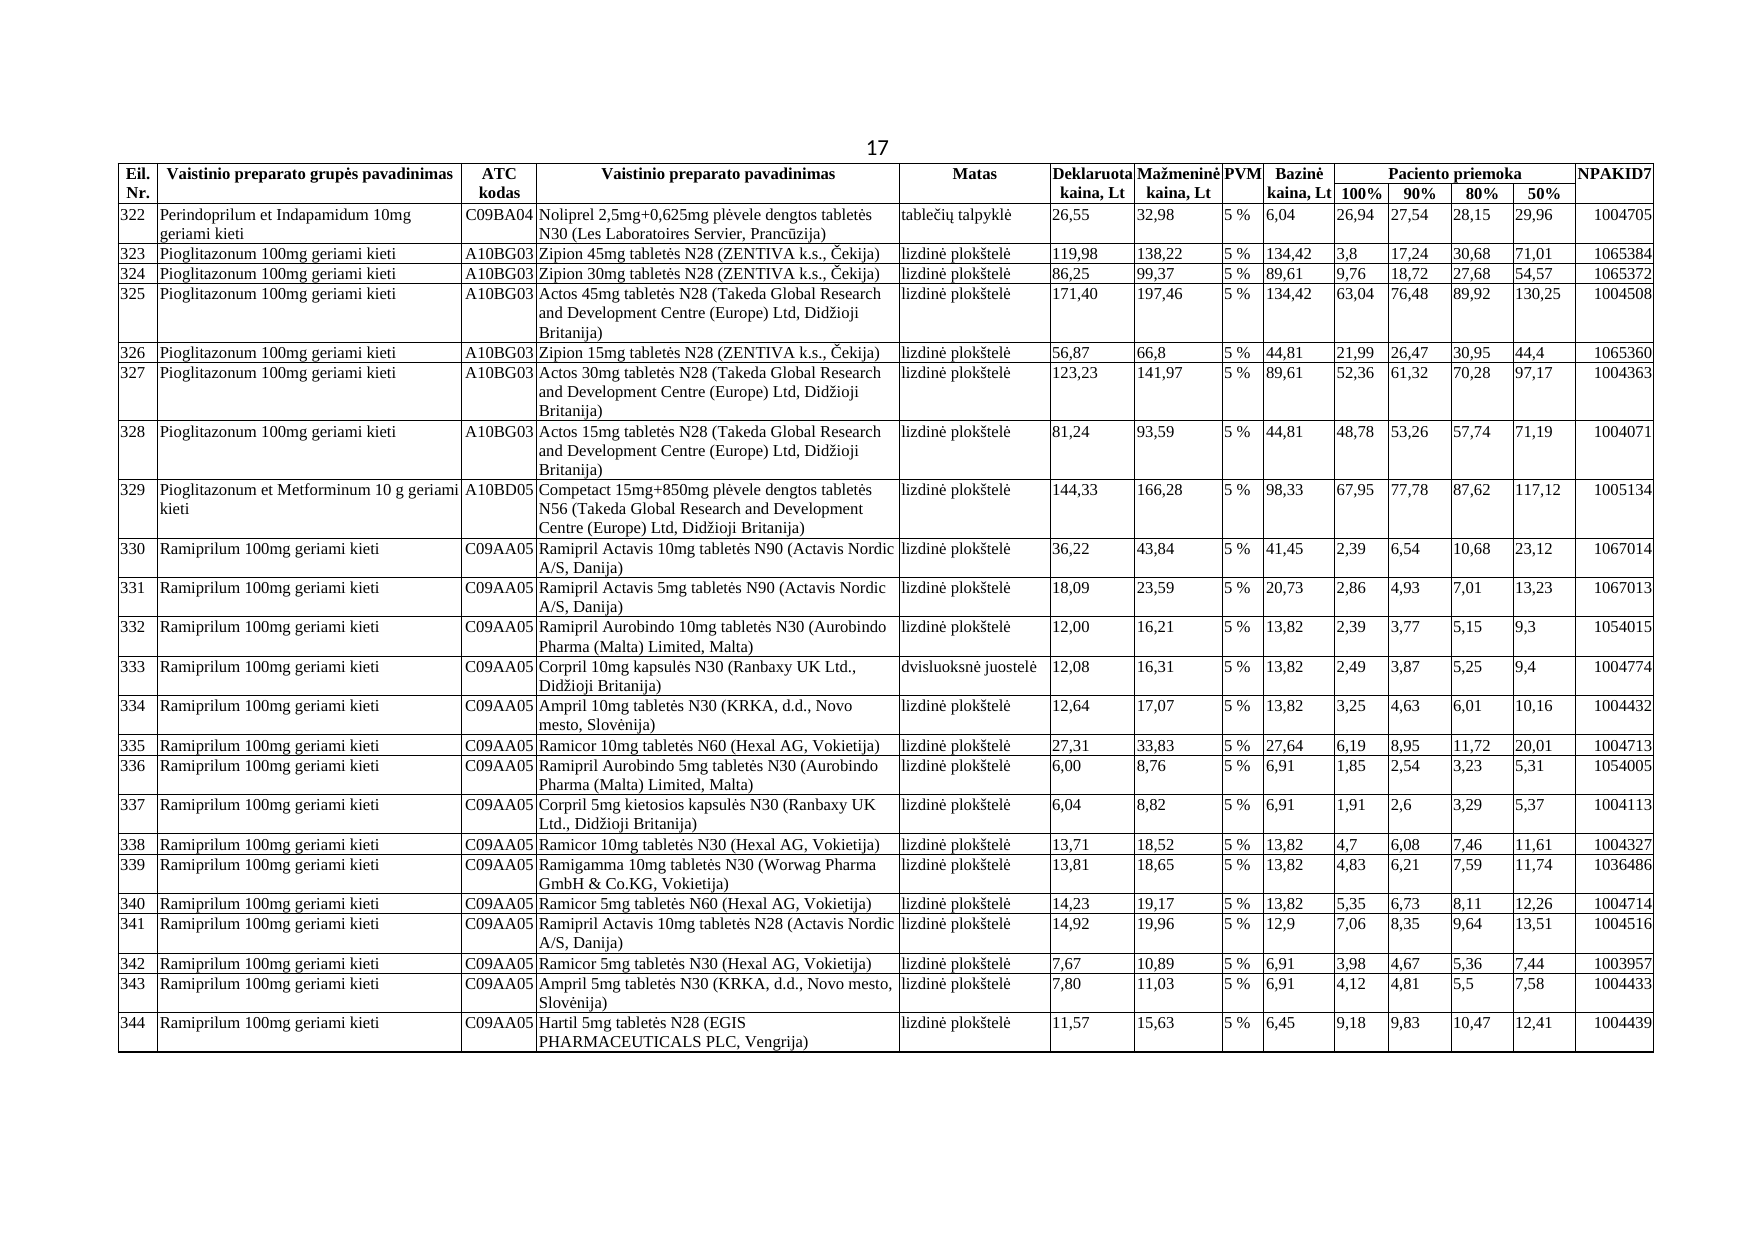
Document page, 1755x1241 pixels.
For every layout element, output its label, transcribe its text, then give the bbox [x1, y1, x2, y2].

table_cell lizdinė plokštelė [900, 795, 1050, 833]
table_cell 6,91 [1264, 954, 1334, 973]
table_cell Ramicor 10mg tabletės N30 (Hexal AG, Vokietija) [537, 834, 899, 853]
table_cell 123,23 [1051, 363, 1134, 420]
table_cell Ramipril Actavis 10mg tabletės N90 (Actavis Nordic A/S, Danija) [537, 539, 899, 577]
table_cell 117,12 [1514, 480, 1575, 537]
table_cell 1065384 [1576, 244, 1653, 263]
table_cell 12,9 [1264, 914, 1334, 952]
table_cell 8,95 [1389, 735, 1451, 754]
table_cell 89,92 [1452, 284, 1513, 342]
table_cell dvisluoksnė juostelė [900, 657, 1050, 695]
table_cell Noliprel 2,5mg+0,625mg plėvele dengtos tabletės N30 (Les Laboratoires Servier, Prancūzija) [537, 204, 899, 243]
table_cell 9,3 [1514, 617, 1575, 656]
table_cell lizdinė plokštelė [900, 735, 1050, 754]
table_cell 5 % [1223, 894, 1263, 913]
table_cell 13,82 [1264, 696, 1334, 734]
table_cell 7,46 [1452, 834, 1513, 853]
table_header Vaistinio preparato pavadinimas [537, 164, 899, 203]
table_cell 6,45 [1264, 1013, 1334, 1051]
table_cell lizdinė plokštelė [900, 421, 1050, 479]
table_cell 4,93 [1389, 578, 1451, 616]
table_cell 26,94 [1335, 204, 1388, 243]
table_cell Ramigamma 10mg tabletės N30 (Worwag Pharma GmbH & Co.KG, Vokietija) [537, 855, 899, 893]
table_cell 6,19 [1335, 735, 1388, 754]
table_cell 11,72 [1452, 735, 1513, 754]
table_cell 5 % [1223, 974, 1263, 1012]
table_cell C09AA05 [462, 974, 536, 1012]
table_cell C09AA05 [462, 954, 536, 973]
table_cell 1004439 [1576, 1013, 1653, 1051]
table_cell lizdinė plokštelė [900, 855, 1050, 893]
table_cell 4,81 [1389, 974, 1451, 1012]
table_cell Ramiprilum 100mg geriami kieti [158, 855, 461, 893]
table_cell 1004432 [1576, 696, 1653, 734]
table_cell 339 [119, 855, 157, 893]
table_cell 141,97 [1135, 363, 1222, 420]
table_cell 9,4 [1514, 657, 1575, 695]
table_cell 1036486 [1576, 855, 1653, 893]
table_cell lizdinė plokštelė [900, 363, 1050, 420]
table_cell Hartil 5mg tabletės N28 (EGIS PHARMACEUTICALS PLC, Vengrija) [537, 1013, 899, 1051]
table_cell 1004705 [1576, 204, 1653, 243]
table_cell 77,78 [1389, 480, 1451, 537]
table_cell 323 [119, 244, 157, 263]
table_cell Ramiprilum 100mg geriami kieti [158, 617, 461, 656]
table_cell 18,65 [1135, 855, 1222, 893]
table_cell 27,68 [1452, 264, 1513, 283]
table_cell 328 [119, 421, 157, 479]
table_cell 18,09 [1051, 578, 1134, 616]
table_cell C09AA05 [462, 617, 536, 656]
table_cell 10,16 [1514, 696, 1575, 734]
table_cell Pioglitazonum 100mg geriami kieti [158, 244, 461, 263]
table_cell 13,23 [1514, 578, 1575, 616]
table_cell 5 % [1223, 480, 1263, 537]
table_cell 17,24 [1389, 244, 1451, 263]
table_cell 343 [119, 974, 157, 1012]
table_cell 20,73 [1264, 578, 1334, 616]
table_cell 89,61 [1264, 264, 1334, 283]
table_cell 12,26 [1514, 894, 1575, 913]
table_cell 3,29 [1452, 795, 1513, 833]
table_cell 11,74 [1514, 855, 1575, 893]
table_cell 1005134 [1576, 480, 1653, 537]
table_cell 6,91 [1264, 756, 1334, 794]
table_cell A10BG03 [462, 421, 536, 479]
table_cell Ramiprilum 100mg geriami kieti [158, 696, 461, 734]
table_cell Zipion 45mg tabletės N28 (ZENTIVA k.s., Čekija) [537, 244, 899, 263]
table_cell 27,31 [1051, 735, 1134, 754]
table_cell 171,40 [1051, 284, 1134, 342]
table_cell lizdinė plokštelė [900, 914, 1050, 952]
table_cell 1004363 [1576, 363, 1653, 420]
table_cell 18,52 [1135, 834, 1222, 853]
table_cell 5,25 [1452, 657, 1513, 695]
table_cell 6,54 [1389, 539, 1451, 577]
table_cell C09AA05 [462, 855, 536, 893]
table_cell 332 [119, 617, 157, 656]
table_cell 8,76 [1135, 756, 1222, 794]
table_cell 1054015 [1576, 617, 1653, 656]
table_cell 14,23 [1051, 894, 1134, 913]
table_cell 5 % [1223, 284, 1263, 342]
table_cell Ramiprilum 100mg geriami kieti [158, 914, 461, 952]
table_cell Ramipril Aurobindo 10mg tabletės N30 (Aurobindo Pharma (Malta) Limited, Malta) [537, 617, 899, 656]
table_cell 10,68 [1452, 539, 1513, 577]
table_cell Zipion 15mg tabletės N28 (ZENTIVA k.s., Čekija) [537, 343, 899, 362]
table_cell 11,57 [1051, 1013, 1134, 1051]
table_cell C09AA05 [462, 578, 536, 616]
table_cell 9,76 [1335, 264, 1388, 283]
table_cell 61,32 [1389, 363, 1451, 420]
table_cell 16,31 [1135, 657, 1222, 695]
table_cell 5 % [1223, 1013, 1263, 1051]
table_cell Ramicor 5mg tabletės N60 (Hexal AG, Vokietija) [537, 894, 899, 913]
table_header Vaistinio preparato grupės pavadinimas [158, 164, 461, 203]
table_cell 6,00 [1051, 756, 1134, 794]
table_cell Pioglitazonum 100mg geriami kieti [158, 343, 461, 362]
table_cell lizdinė plokštelė [900, 834, 1050, 853]
table_cell 134,42 [1264, 244, 1334, 263]
table_cell 5,35 [1335, 894, 1388, 913]
table_cell 8,82 [1135, 795, 1222, 833]
table_cell 8,35 [1389, 914, 1451, 952]
table_cell Ramipril Actavis 10mg tabletės N28 (Actavis Nordic A/S, Danija) [537, 914, 899, 952]
table_cell 329 [119, 480, 157, 537]
table_cell Pioglitazonum 100mg geriami kieti [158, 284, 461, 342]
table_cell Ramiprilum 100mg geriami kieti [158, 735, 461, 754]
table_cell Ramiprilum 100mg geriami kieti [158, 974, 461, 1012]
table_header Paciento priemoka [1335, 164, 1575, 183]
table_cell 20,01 [1514, 735, 1575, 754]
table_cell 5 % [1223, 657, 1263, 695]
table_cell 1004713 [1576, 735, 1653, 754]
table_cell 30,68 [1452, 244, 1513, 263]
table_cell 1004714 [1576, 894, 1653, 913]
table_cell 89,61 [1264, 363, 1334, 420]
table_cell lizdinė plokštelė [900, 578, 1050, 616]
table_cell 7,67 [1051, 954, 1134, 973]
table_cell lizdinė plokštelė [900, 284, 1050, 342]
table_cell 26,55 [1051, 204, 1134, 243]
table_cell 1004113 [1576, 795, 1653, 833]
table_cell 50% [1514, 184, 1575, 203]
table_cell lizdinė plokštelė [900, 894, 1050, 913]
table_cell 70,28 [1452, 363, 1513, 420]
table_cell 1004071 [1576, 421, 1653, 479]
table_cell C09AA05 [462, 795, 536, 833]
table_cell Ramiprilum 100mg geriami kieti [158, 756, 461, 794]
table_cell 5 % [1223, 244, 1263, 263]
table_cell 4,63 [1389, 696, 1451, 734]
table_cell 23,59 [1135, 578, 1222, 616]
table_cell 5 % [1223, 617, 1263, 656]
table_cell lizdinė plokštelė [900, 1013, 1050, 1051]
table_cell lizdinė plokštelė [900, 244, 1050, 263]
table_cell 36,22 [1051, 539, 1134, 577]
table_cell 337 [119, 795, 157, 833]
table_cell 16,21 [1135, 617, 1222, 656]
table_header NPAKID7 [1576, 164, 1653, 203]
table_cell 5,31 [1514, 756, 1575, 794]
table_cell Pioglitazonum 100mg geriami kieti [158, 363, 461, 420]
table_cell 12,00 [1051, 617, 1134, 656]
table_cell 333 [119, 657, 157, 695]
table_cell 3,8 [1335, 244, 1388, 263]
table_cell 57,74 [1452, 421, 1513, 479]
table_cell 5 % [1223, 756, 1263, 794]
table_header Mažmeninė kaina, Lt [1135, 164, 1222, 203]
table_cell 7,80 [1051, 974, 1134, 1012]
table_cell Ramiprilum 100mg geriami kieti [158, 795, 461, 833]
table_cell 5 % [1223, 735, 1263, 754]
table_cell 44,81 [1264, 421, 1334, 479]
table_cell 7,01 [1452, 578, 1513, 616]
table_cell 99,37 [1135, 264, 1222, 283]
table_cell 11,03 [1135, 974, 1222, 1012]
table_cell 26,47 [1389, 343, 1451, 362]
table_cell lizdinė plokštelė [900, 756, 1050, 794]
table_cell 2,49 [1335, 657, 1388, 695]
table_cell C09AA05 [462, 834, 536, 853]
table_cell C09AA05 [462, 1013, 536, 1051]
table_cell lizdinė plokštelė [900, 617, 1050, 656]
table_cell Corpril 10mg kapsulės N30 (Ranbaxy UK Ltd., Didžioji Britanija) [537, 657, 899, 695]
table_cell 5 % [1223, 696, 1263, 734]
table_cell 80% [1452, 184, 1513, 203]
table_cell 5 % [1223, 578, 1263, 616]
table_cell 19,96 [1135, 914, 1222, 952]
table_cell 97,17 [1514, 363, 1575, 420]
table_cell Ramiprilum 100mg geriami kieti [158, 1013, 461, 1051]
table_cell 15,63 [1135, 1013, 1222, 1051]
table_cell 6,21 [1389, 855, 1451, 893]
table_cell 81,24 [1051, 421, 1134, 479]
table_cell 5,37 [1514, 795, 1575, 833]
table_cell 21,99 [1335, 343, 1388, 362]
table_cell 12,08 [1051, 657, 1134, 695]
table_cell 1004433 [1576, 974, 1653, 1012]
table_cell 325 [119, 284, 157, 342]
table_cell 9,18 [1335, 1013, 1388, 1051]
table_cell C09AA05 [462, 696, 536, 734]
table_cell tablečių talpyklė [900, 204, 1050, 243]
table_cell 100% [1335, 184, 1388, 203]
table_cell lizdinė plokštelė [900, 539, 1050, 577]
table_cell 52,36 [1335, 363, 1388, 420]
table_cell Pioglitazonum et Metforminum 10 g geriami kieti [158, 480, 461, 537]
table_cell 336 [119, 756, 157, 794]
table_cell 12,41 [1514, 1013, 1575, 1051]
table_cell Ramipril Actavis 5mg tabletės N90 (Actavis Nordic A/S, Danija) [537, 578, 899, 616]
table_cell Zipion 30mg tabletės N28 (ZENTIVA k.s., Čekija) [537, 264, 899, 283]
table_header Matas [900, 164, 1050, 203]
table_cell lizdinė plokštelė [900, 264, 1050, 283]
table_cell 3,98 [1335, 954, 1388, 973]
table_cell 334 [119, 696, 157, 734]
table_cell 1004516 [1576, 914, 1653, 952]
table_cell 13,82 [1264, 855, 1334, 893]
table_cell 166,28 [1135, 480, 1222, 537]
table_cell 1004508 [1576, 284, 1653, 342]
table_cell 93,59 [1135, 421, 1222, 479]
table_cell 3,77 [1389, 617, 1451, 656]
table_cell 5 % [1223, 204, 1263, 243]
table_cell 322 [119, 204, 157, 243]
table_cell Actos 15mg tabletės N28 (Takeda Global Research and Development Centre (Europe) Ltd, Didžioji Britanija) [537, 421, 899, 479]
table_cell 9,83 [1389, 1013, 1451, 1051]
table_cell 335 [119, 735, 157, 754]
table_cell Ampril 5mg tabletės N30 (KRKA, d.d., Novo mesto, Slovėnija) [537, 974, 899, 1012]
table_cell 5,36 [1452, 954, 1513, 973]
table_cell 13,82 [1264, 657, 1334, 695]
table_cell Pioglitazonum 100mg geriami kieti [158, 421, 461, 479]
table_cell 86,25 [1051, 264, 1134, 283]
table_cell C09BA04 [462, 204, 536, 243]
table_cell lizdinė plokštelė [900, 954, 1050, 973]
table_cell Ramicor 10mg tabletės N60 (Hexal AG, Vokietija) [537, 735, 899, 754]
table_cell A10BG03 [462, 363, 536, 420]
table_cell 1004774 [1576, 657, 1653, 695]
table_cell A10BG03 [462, 284, 536, 342]
table_cell 11,61 [1514, 834, 1575, 853]
table_cell Perindoprilum et Indapamidum 10mg geriami kieti [158, 204, 461, 243]
table_header PVM [1223, 164, 1263, 203]
table_cell lizdinė plokštelė [900, 696, 1050, 734]
table_cell 324 [119, 264, 157, 283]
table_cell C09AA05 [462, 894, 536, 913]
table_cell 1003957 [1576, 954, 1653, 973]
table_cell 90% [1389, 184, 1451, 203]
table_cell 48,78 [1335, 421, 1388, 479]
table_cell 2,86 [1335, 578, 1388, 616]
table_cell 330 [119, 539, 157, 577]
table_cell 4,83 [1335, 855, 1388, 893]
table_cell Ramiprilum 100mg geriami kieti [158, 954, 461, 973]
table_cell 5 % [1223, 855, 1263, 893]
table_cell 5 % [1223, 363, 1263, 420]
table_cell 134,42 [1264, 284, 1334, 342]
table_cell 327 [119, 363, 157, 420]
table_cell 6,04 [1051, 795, 1134, 833]
table_cell 6,04 [1264, 204, 1334, 243]
table_cell Ramiprilum 100mg geriami kieti [158, 834, 461, 853]
table_cell 7,06 [1335, 914, 1388, 952]
table_cell 326 [119, 343, 157, 362]
table_cell 13,81 [1051, 855, 1134, 893]
table_cell Ramipril Aurobindo 5mg tabletės N30 (Aurobindo Pharma (Malta) Limited, Malta) [537, 756, 899, 794]
table_cell 13,82 [1264, 894, 1334, 913]
table_cell 5 % [1223, 421, 1263, 479]
table_cell 27,64 [1264, 735, 1334, 754]
table_cell A10BG03 [462, 244, 536, 263]
table_header Deklaruota kaina, Lt [1051, 164, 1134, 203]
table_cell Ramiprilum 100mg geriami kieti [158, 894, 461, 913]
table_cell 18,72 [1389, 264, 1451, 283]
table_cell 41,45 [1264, 539, 1334, 577]
table_cell 5 % [1223, 954, 1263, 973]
table_cell 76,48 [1389, 284, 1451, 342]
table_cell A10BD05 [462, 480, 536, 537]
table_cell 119,98 [1051, 244, 1134, 263]
table_cell 32,98 [1135, 204, 1222, 243]
table_cell 344 [119, 1013, 157, 1051]
table_cell 4,7 [1335, 834, 1388, 853]
table_cell 43,84 [1135, 539, 1222, 577]
table_cell 6,08 [1389, 834, 1451, 853]
table_cell lizdinė plokštelė [900, 974, 1050, 1012]
table_cell 138,22 [1135, 244, 1222, 263]
table_cell 23,12 [1514, 539, 1575, 577]
table_cell C09AA05 [462, 539, 536, 577]
table_cell 340 [119, 894, 157, 913]
table_cell 53,26 [1389, 421, 1451, 479]
table_cell 341 [119, 914, 157, 952]
table_cell lizdinė plokštelė [900, 343, 1050, 362]
table_cell 6,73 [1389, 894, 1451, 913]
table_cell 1054005 [1576, 756, 1653, 794]
table_cell 6,91 [1264, 795, 1334, 833]
table_cell Competact 15mg+850mg plėvele dengtos tabletės N56 (Takeda Global Research and Development Centre (Europe) Ltd, Didžioji Britanija) [537, 480, 899, 537]
table_cell Ramiprilum 100mg geriami kieti [158, 578, 461, 616]
table_cell 44,4 [1514, 343, 1575, 362]
table_cell A10BG03 [462, 343, 536, 362]
table_cell 5 % [1223, 795, 1263, 833]
table_cell lizdinė plokštelė [900, 480, 1050, 537]
table_cell 4,12 [1335, 974, 1388, 1012]
table_cell 5 % [1223, 914, 1263, 952]
table_cell Pioglitazonum 100mg geriami kieti [158, 264, 461, 283]
table_cell 66,8 [1135, 343, 1222, 362]
table_cell A10BG03 [462, 264, 536, 283]
table_cell 5,15 [1452, 617, 1513, 656]
table_cell 331 [119, 578, 157, 616]
table_cell C09AA05 [462, 735, 536, 754]
table_cell C09AA05 [462, 756, 536, 794]
table_cell 12,64 [1051, 696, 1134, 734]
table_cell 17,07 [1135, 696, 1222, 734]
table_cell C09AA05 [462, 657, 536, 695]
table_cell 6,91 [1264, 974, 1334, 1012]
table_cell 5 % [1223, 539, 1263, 577]
table_cell Actos 30mg tabletės N28 (Takeda Global Research and Development Centre (Europe) Ltd, Didžioji Britanija) [537, 363, 899, 420]
table_cell 1067014 [1576, 539, 1653, 577]
table_header Bazinė kaina, Lt [1264, 164, 1334, 203]
table_cell 1,91 [1335, 795, 1388, 833]
table_cell 1065372 [1576, 264, 1653, 283]
table_cell Corpril 5mg kietosios kapsulės N30 (Ranbaxy UK Ltd., Didžioji Britanija) [537, 795, 899, 833]
table_cell 338 [119, 834, 157, 853]
table_cell 54,57 [1514, 264, 1575, 283]
table_cell 7,44 [1514, 954, 1575, 973]
table_cell 56,87 [1051, 343, 1134, 362]
table_cell 7,59 [1452, 855, 1513, 893]
table_cell 98,33 [1264, 480, 1334, 537]
table_cell 4,67 [1389, 954, 1451, 973]
table_cell C09AA05 [462, 914, 536, 952]
table_cell 13,82 [1264, 834, 1334, 853]
table_cell 9,64 [1452, 914, 1513, 952]
table_cell 2,6 [1389, 795, 1451, 833]
table_cell 3,87 [1389, 657, 1451, 695]
table_cell 10,89 [1135, 954, 1222, 973]
table_cell 29,96 [1514, 204, 1575, 243]
table_cell 30,95 [1452, 343, 1513, 362]
table_cell 7,58 [1514, 974, 1575, 1012]
table_cell 14,92 [1051, 914, 1134, 952]
table_cell Ramicor 5mg tabletės N30 (Hexal AG, Vokietija) [537, 954, 899, 973]
table_cell 5,5 [1452, 974, 1513, 1012]
table_cell 1004327 [1576, 834, 1653, 853]
table_cell 197,46 [1135, 284, 1222, 342]
table_cell 5 % [1223, 343, 1263, 362]
table_cell 3,23 [1452, 756, 1513, 794]
table_cell 2,39 [1335, 617, 1388, 656]
table_cell 67,95 [1335, 480, 1388, 537]
table_cell Ampril 10mg tabletės N30 (KRKA, d.d., Novo mesto, Slovėnija) [537, 696, 899, 734]
table_cell 8,11 [1452, 894, 1513, 913]
table_cell 63,04 [1335, 284, 1388, 342]
table_cell Ramiprilum 100mg geriami kieti [158, 657, 461, 695]
table_cell 1065360 [1576, 343, 1653, 362]
table_cell 28,15 [1452, 204, 1513, 243]
table_cell 44,81 [1264, 343, 1334, 362]
table_cell 3,25 [1335, 696, 1388, 734]
table_cell 87,62 [1452, 480, 1513, 537]
table_header Eil. Nr. [119, 164, 157, 203]
table_cell 33,83 [1135, 735, 1222, 754]
table_cell 342 [119, 954, 157, 973]
table_cell 13,51 [1514, 914, 1575, 952]
table_cell 19,17 [1135, 894, 1222, 913]
table_cell 13,71 [1051, 834, 1134, 853]
table_cell 144,33 [1051, 480, 1134, 537]
table_cell 27,54 [1389, 204, 1451, 243]
table_cell 2,54 [1389, 756, 1451, 794]
table_header ATC kodas [462, 164, 536, 203]
table_cell 2,39 [1335, 539, 1388, 577]
table_cell Ramiprilum 100mg geriami kieti [158, 539, 461, 577]
table_cell 71,19 [1514, 421, 1575, 479]
table_cell 130,25 [1514, 284, 1575, 342]
table_cell 13,82 [1264, 617, 1334, 656]
table_cell 5 % [1223, 264, 1263, 283]
table_cell 5 % [1223, 834, 1263, 853]
table_cell 71,01 [1514, 244, 1575, 263]
table_cell 1067013 [1576, 578, 1653, 616]
table_cell 10,47 [1452, 1013, 1513, 1051]
table_cell 1,85 [1335, 756, 1388, 794]
table_cell 6,01 [1452, 696, 1513, 734]
table_cell Actos 45mg tabletės N28 (Takeda Global Research and Development Centre (Europe) Ltd, Didžioji Britanija) [537, 284, 899, 342]
